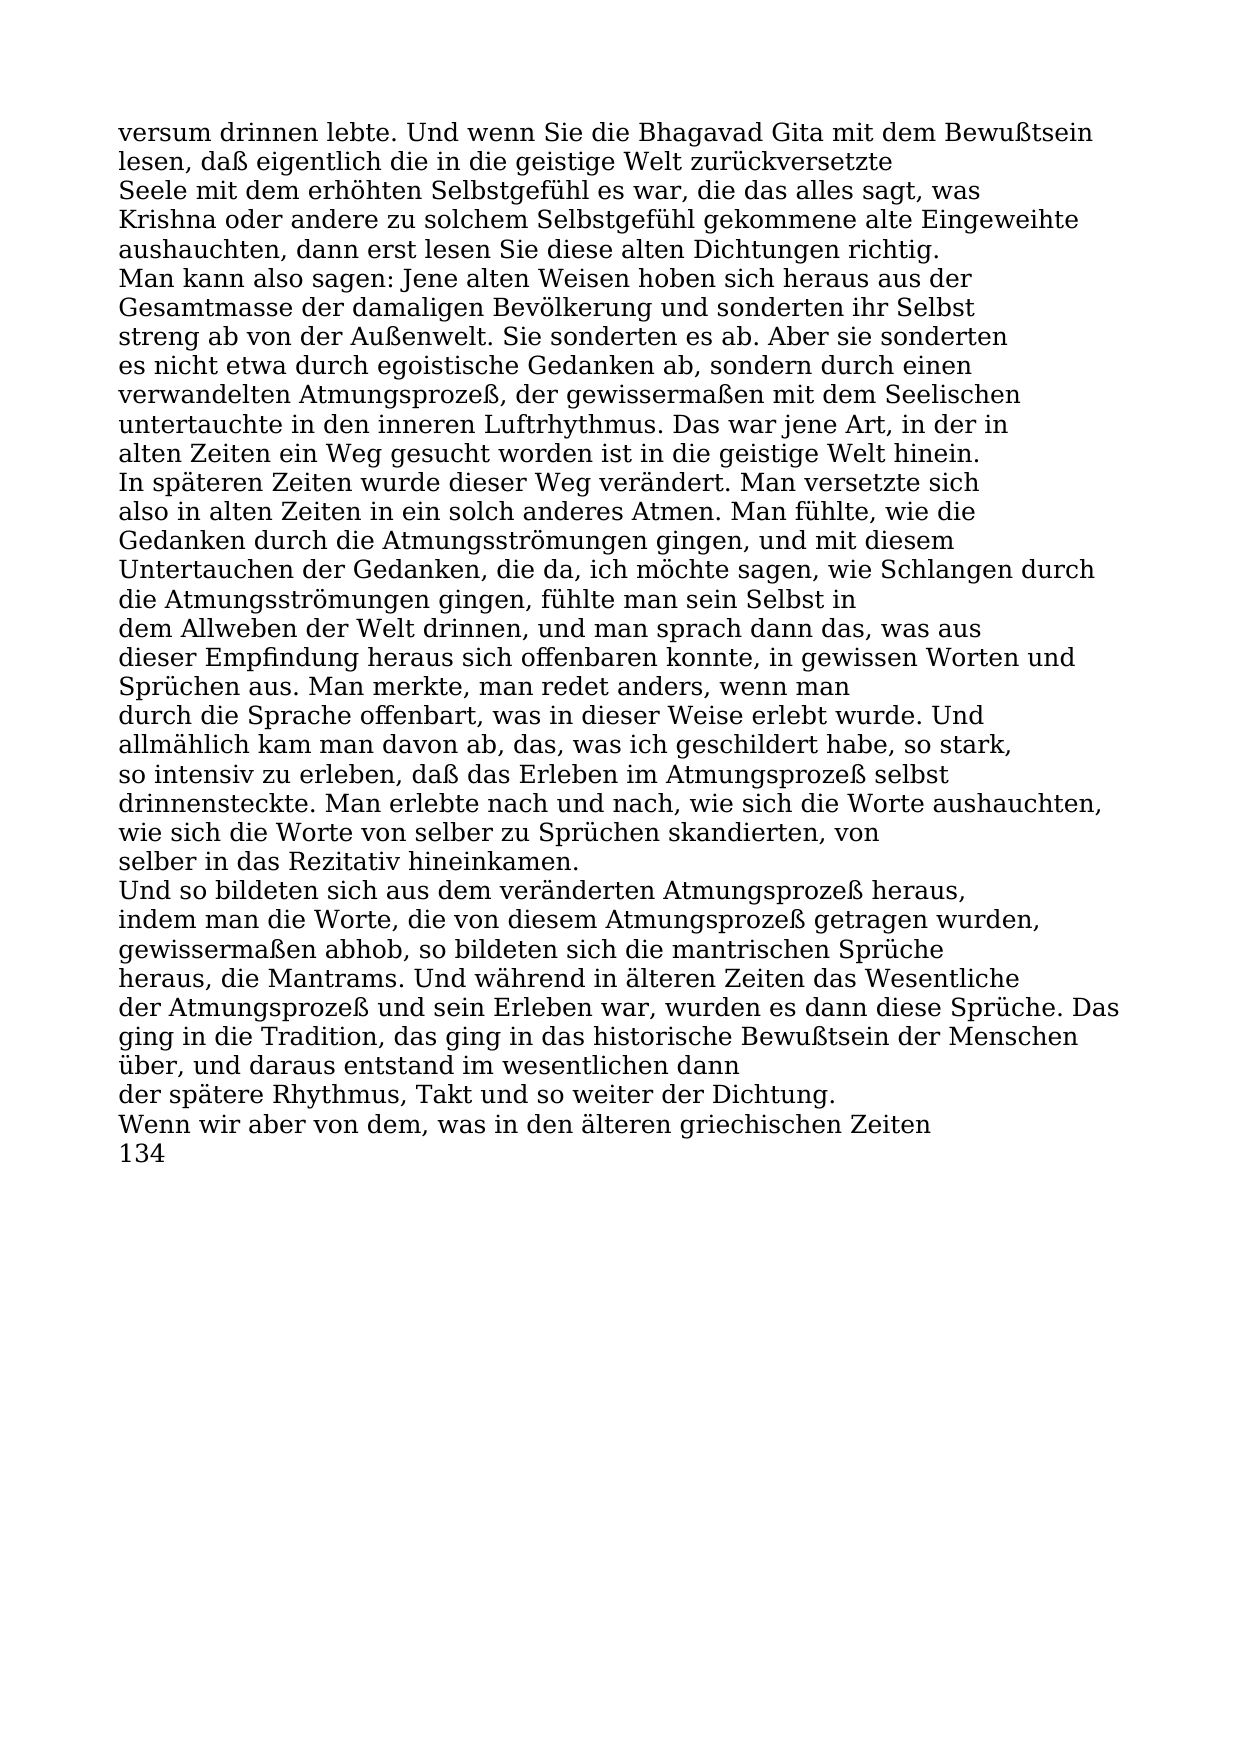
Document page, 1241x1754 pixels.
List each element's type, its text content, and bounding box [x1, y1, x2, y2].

text streng ab von der Außenwelt. Sie sonderten es ab. Aber sie sonderten [118, 322, 1122, 351]
text Man kann also sagen: Jene alten Weisen hoben sich heraus aus der [118, 264, 1122, 293]
text untertauchte in den inneren Luftrhythmus. Das war jene Art, in der in [118, 410, 1122, 439]
text verwandelten Atmungsprozeß, der gewissermaßen mit dem Seelischen [118, 381, 1122, 410]
text Wenn wir aber von dem, was in den älteren griechischen Zeiten [118, 1110, 1122, 1139]
text Krishna oder andere zu solchem Selbstgefühl gekommene alte Eingeweihte aushauchten, dann erst lesen Sie diese alten Dichtungen richtig. [118, 206, 1122, 264]
text es nicht etwa durch egoistische Gedanken ab, sondern durch einen [118, 351, 1122, 381]
text indem man die Worte, die von diesem Atmungsprozeß getragen wurden, gewissermaßen abhob, so bildeten sich die mantrischen Sprüche [118, 906, 1122, 964]
text der spätere Rhythmus, Takt und so weiter der Dichtung. [118, 1081, 1122, 1110]
text Seele mit dem erhöhten Selbstgefühl es war, die das alles sagt, was [118, 176, 1122, 206]
text Untertauchen der Gedanken, die da, ich möchte sagen, wie Schlangen durch die Atmungsströmungen gingen, fühlte man sein Selbst in [118, 556, 1122, 614]
text heraus, die Mantrams. Und während in älteren Zeiten das Wesentliche [118, 964, 1122, 993]
text dieser Empfindung heraus sich offenbaren konnte, in gewissen Worten und Sprüchen aus. Man merkte, man redet anders, wenn man [118, 643, 1122, 701]
text so intensiv zu erleben, daß das Erleben im Atmungsprozeß selbst [118, 760, 1122, 789]
text Und so bildeten sich aus dem veränderten Atmungsprozeß heraus, [118, 876, 1122, 906]
text dem Allweben der Welt drinnen, und man sprach dann das, was aus [118, 614, 1122, 643]
text alten Zeiten ein Weg gesucht worden ist in die geistige Welt hinein. [118, 439, 1122, 468]
text allmählich kam man davon ab, das, was ich geschildert habe, so stark, [118, 731, 1122, 760]
text also in alten Zeiten in ein solch anderes Atmen. Man fühlte, wie die [118, 497, 1122, 526]
text der Atmungsprozeß und sein Erleben war, wurden es dann diese Sprüche. Das ging in die Tradition, das ging in das historische Bewußtsein der Menschen über, und daraus entstand im wesentlichen dann [118, 993, 1122, 1081]
text In späteren Zeiten wurde dieser Weg verändert. Man versetzte sich [118, 468, 1122, 497]
text Gedanken durch die Atmungsströmungen gingen, und mit diesem [118, 526, 1122, 556]
text versum drinnen lebte. Und wenn Sie die Bhagavad Gita mit dem Bewußtsein lesen, daß eigentlich die in die geistige Welt zurückversetzte [118, 118, 1122, 176]
text drinnensteckte. Man erlebte nach und nach, wie sich die Worte aushauchten, wie sich die Worte von selber zu Sprüchen skandierten, von [118, 789, 1122, 847]
text durch die Sprache offenbart, was in dieser Weise erlebt wurde. Und [118, 701, 1122, 731]
text 134 [118, 1139, 1122, 1168]
text selber in das Rezitativ hineinkamen. [118, 847, 1122, 876]
text Gesamtmasse der damaligen Bevölkerung und sonderten ihr Selbst [118, 293, 1122, 322]
